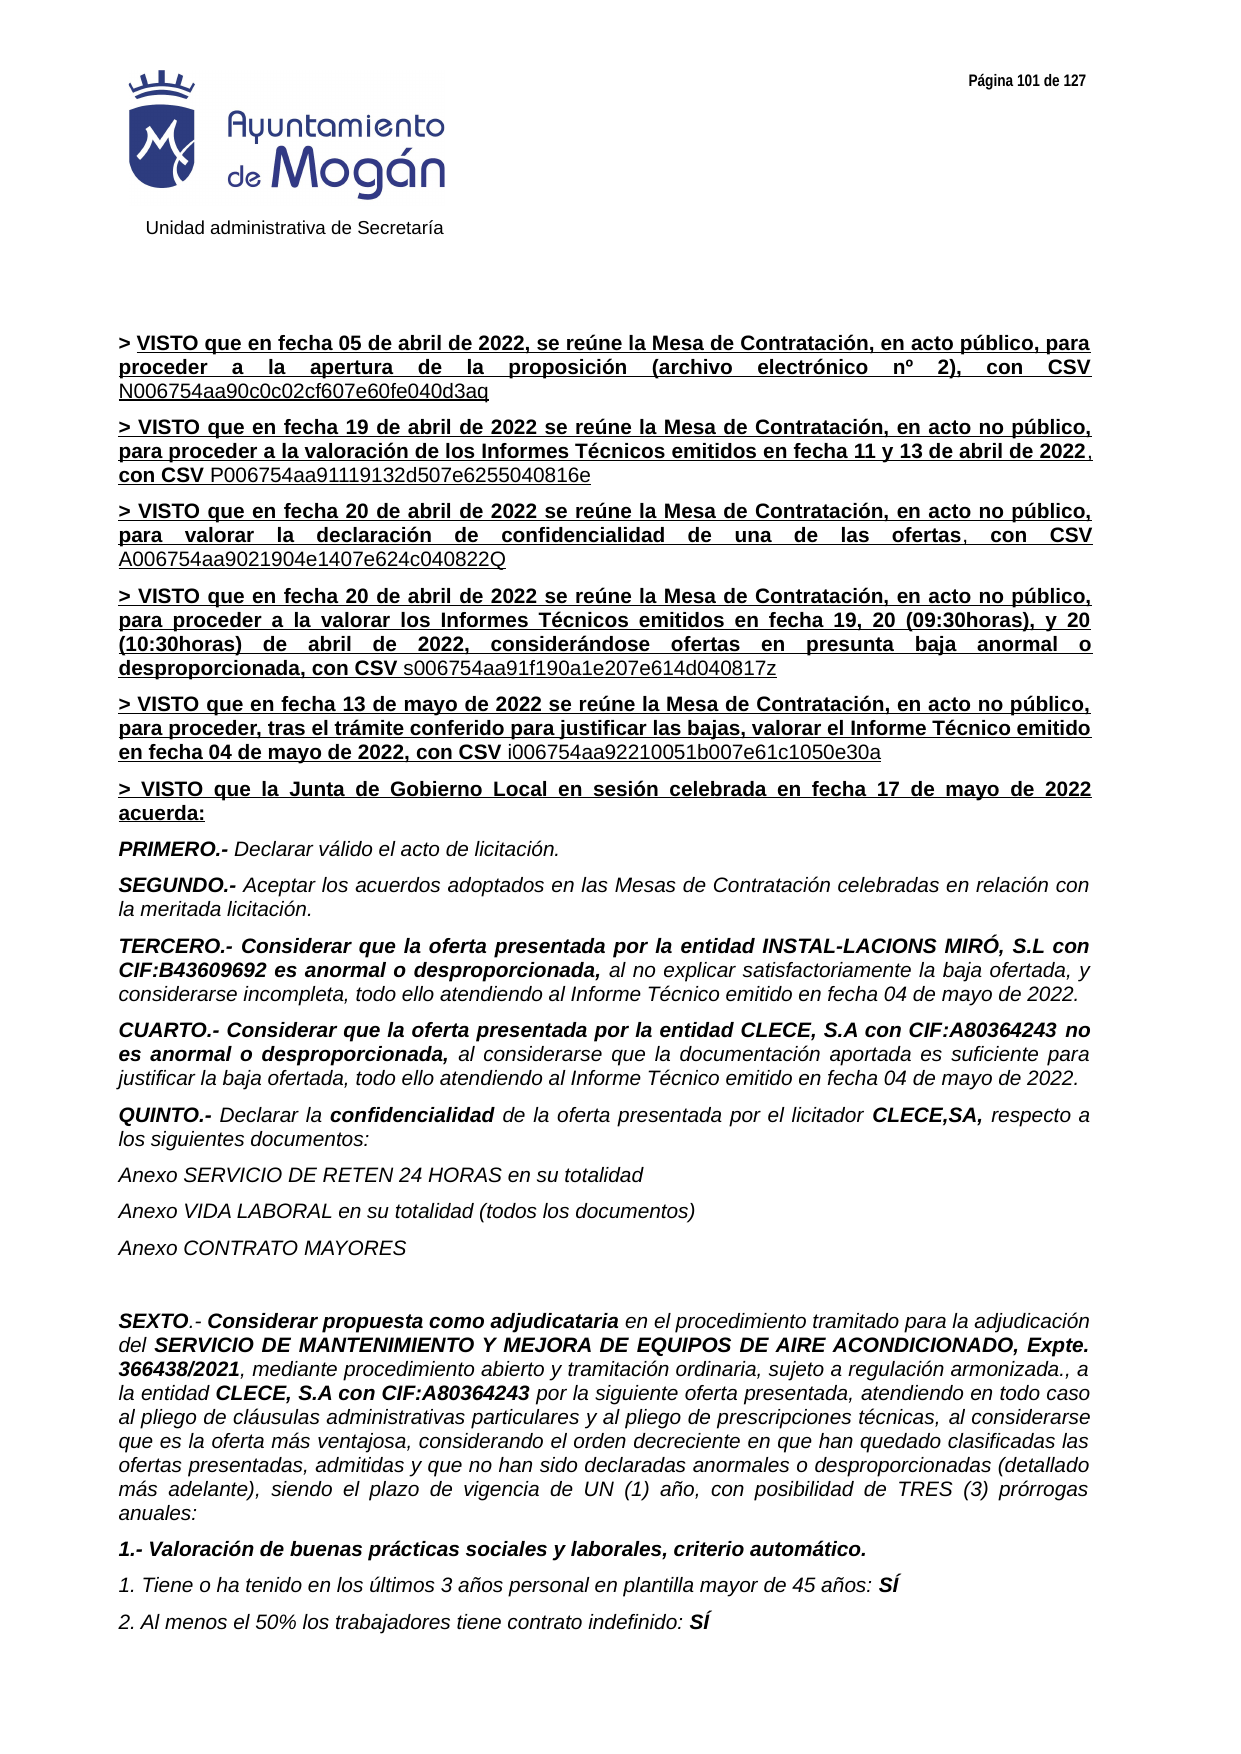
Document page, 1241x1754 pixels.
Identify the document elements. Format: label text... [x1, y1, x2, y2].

text PRIMERO.- Declarar válido el acto de licitación. [118, 837, 1092, 861]
picture [128, 70, 445, 206]
text SEGUNDO.- Aceptar los acuerdos adoptados en las Mesas de Contratación celebradas en relación con la meritada licitación. [118, 873, 1092, 921]
text Anexo SERVICIO DE RETEN 24 HORAS en su totalidad [118, 1163, 1092, 1187]
text Anexo CONTRATO MAYORES [118, 1236, 1092, 1260]
text para proceder a la valoración de los Informes Técnicos emitidos en fecha 11 y 13 de abril de 2022, [118, 437, 1092, 460]
text 2. Al menos el 50% los trabajadores tiene contrato indefinido: SÍ [118, 1610, 1092, 1634]
text en fecha 04 de mayo de 2022, con CSV i006754aa92210051b007e61c1050e30a [118, 738, 1092, 764]
text 1. Tiene o ha tenido en los últimos 3 años personal en plantilla mayor de 45 años: SÍ [118, 1573, 1092, 1597]
text para valorar la declaración de confidencialidad de una de las ofertas, con CSV [118, 521, 1092, 544]
text > VISTO que la Junta de Gobierno Local en sesión celebrada en fecha 17 de mayo de 2022 [118, 776, 1092, 797]
text N006754aa90c0c02cf607e60fe040d3aq [118, 377, 1092, 402]
text > VISTO que en fecha 20 de abril de 2022 se reúne la Mesa de Contratación, en acto no público, [118, 499, 1092, 520]
text CUARTO.- Considerar que la oferta presentada por la entidad CLECE, S.A con CIF:A80364243 no es anormal o desproporcionada, al considerarse que la documentación aportada es suficiente para justificar la baja ofertada, todo ello atendiendo al Informe Técnico emitido en fecha 04 de mayo de 2022. [118, 1018, 1092, 1090]
text > VISTO que en fecha 19 de abril de 2022 se reúne la Mesa de Contratación, en acto no público, [118, 415, 1092, 436]
text Anexo VIDA LABORAL en su totalidad (todos los documentos) [118, 1199, 1092, 1223]
text SEXTO.- Considerar propuesta como adjudicataria en el procedimiento tramitado para la adjudicación del SERVICIO DE MANTENIMIENTO Y MEJORA DE EQUIPOS DE AIRE ACONDICIONADO, Expte. 366438/2021, mediante procedimiento abierto y tramitación ordinaria, sujeto a regulación armonizada., a la entidad CLECE, S.A con CIF:A80364243 por la siguiente oferta presentada, atendiendo en todo caso al pliego de cláusulas administrativas particulares y al pliego de prescripciones técnicas, al considerarse que es la oferta más ventajosa, considerando el orden decreciente en que han quedado clasificadas las ofertas presentadas, admitidas y que no han sido declaradas anormales o desproporcionadas (detallado más adelante), siendo el plazo de vigencia de UN (1) año, con posibilidad de TRES (3) prórrogas anuales: [118, 1309, 1092, 1524]
text > VISTO que en fecha 13 de mayo de 2022 se reúne la Mesa de Contratación, en acto no público, para proceder, tras el trámite conferido para justificar las bajas, valorar el Informe Técnico emitido [118, 692, 1092, 737]
text desproporcionada, con CSV s006754aa91f190a1e207e614d040817z [118, 654, 1092, 679]
text > VISTO que en fecha 05 de abril de 2022, se reúne la Mesa de Contratación, en acto público, para proceder a la apertura de la proposición (archivo electrónico nº 2), con CSV [118, 331, 1092, 376]
text acuerda: [118, 798, 1092, 824]
text TERCERO.- Considerar que la oferta presentada por la entidad INSTAL-LACIONS MIRÓ, S.L con CIF:B43609692 es anormal o desproporcionada, al no explicar satisfactoriamente la baja ofertada, y considerarse incompleta, todo ello atendiendo al Informe Técnico emitido en fecha 04 de mayo de 2022. [118, 934, 1092, 1006]
text para proceder a la valorar los Informes Técnicos emitidos en fecha 19, 20 (09:30horas), y 20 (10:30horas) de abril de 2022, considerándose ofertas en presunta baja anormal o [118, 606, 1092, 653]
text > VISTO que en fecha 20 de abril de 2022 se reúne la Mesa de Contratación, en acto no público, [118, 584, 1092, 605]
text QUINTO.- Declarar la confidencialidad de la oferta presentada por el licitador CLECE,SA, respecto a los siguientes documentos: [118, 1102, 1092, 1150]
text con CSV P006754aa91119132d507e6255040816e [118, 461, 1092, 487]
text A006754aa9021904e1407e624c040822Q [118, 545, 1092, 571]
text 1.- Valoración de buenas prácticas sociales y laborales, criterio automático. [118, 1537, 1092, 1561]
